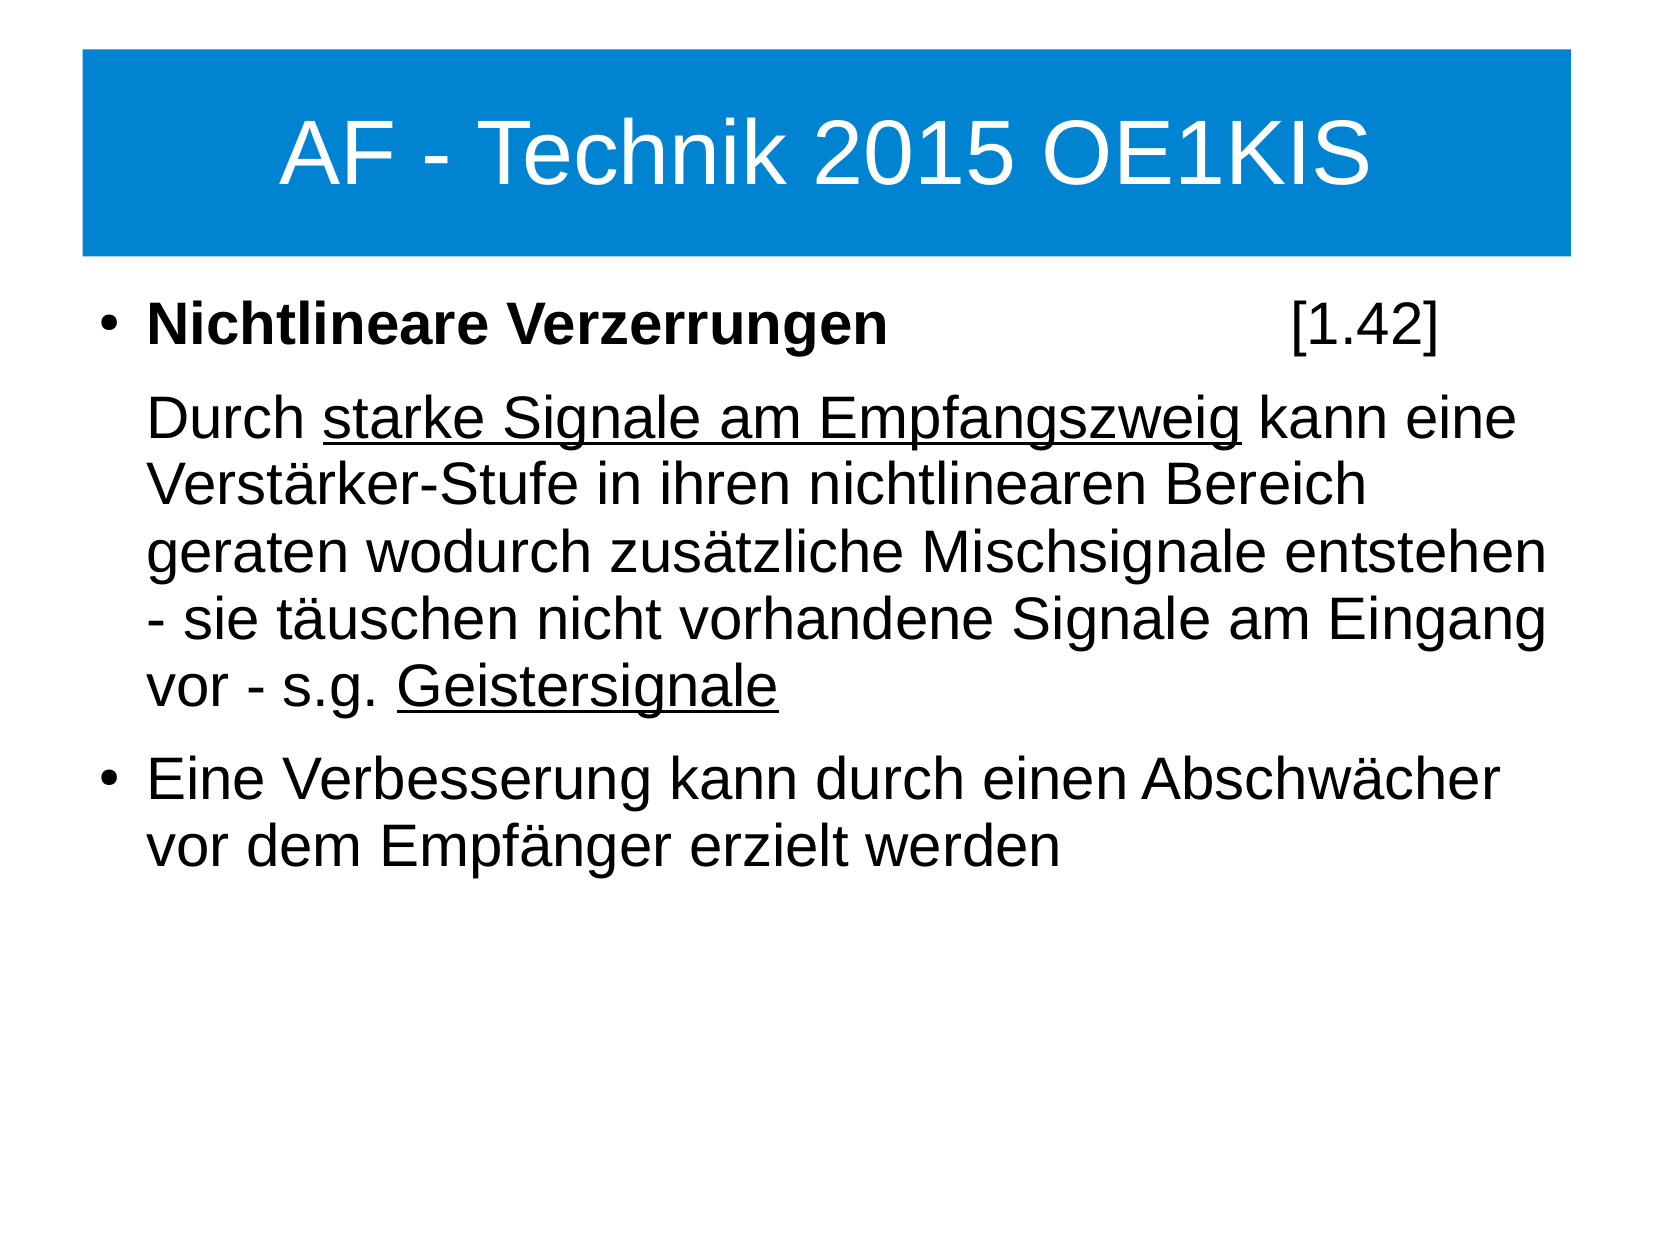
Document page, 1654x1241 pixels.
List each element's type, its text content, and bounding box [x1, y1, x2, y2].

list Nichtlineare Verzerrungen [1.42] Durch starke Signale am Empfangszweig kann eine Verstärker-Stufe in ihren nichtlinearen Bereich geraten wodurch zusätzliche Mischsignale entstehen - sie täuschen nicht vorhandene Signale am Eingang vor - s.g. Geistersignale Eine Verbesserung kann durch einen Abschwächer vor dem Empfänger erzielt werden [82, 290, 1571, 1010]
title AF - Technik 2015 OE1KIS [82, 49, 1571, 257]
